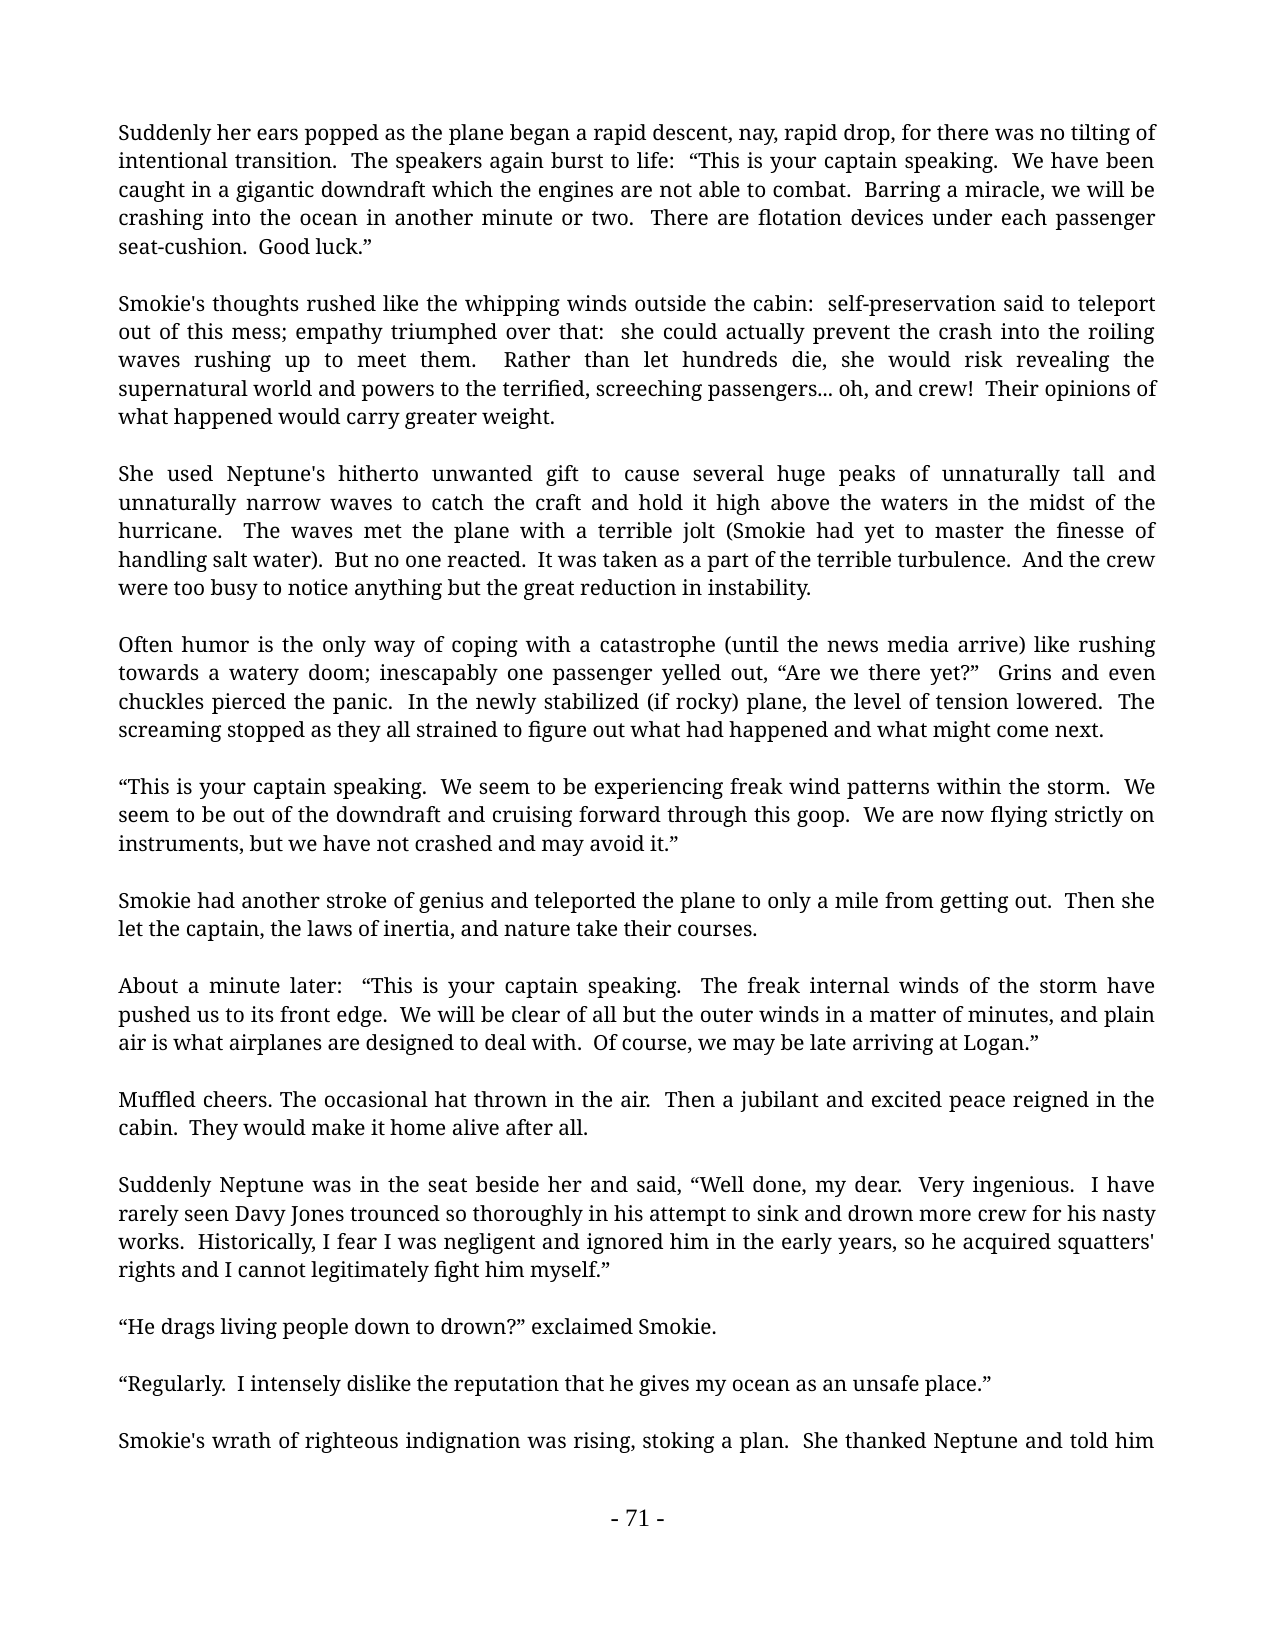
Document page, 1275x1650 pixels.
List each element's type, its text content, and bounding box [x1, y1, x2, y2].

text Smokie's wrath of righteous indignation was rising, stoking a plan. She thanked Neptune and told him [118, 1426, 1157, 1455]
text About a minute later: “This is your captain speaking. The freak internal winds of the storm have pushed us to its front edge. We will be clear of all but the outer winds in a matter of minutes, and plain air is what airplanes are designed to deal with. Of course, we may be late arriving at Logan.” [118, 971, 1157, 1057]
text She used Neptune's hitherto unwanted gift to cause several huge peaks of unnaturally tall and unnaturally narrow waves to catch the craft and hold it high above the waters in the midst of the hurricane. The waves met the plane with a terrible jolt (Smokie had yet to master the finesse of handling salt water). But no one reacted. It was taken as a part of the terrible turbulence. And the crew were too busy to notice anything but the great reduction in instability. [118, 459, 1157, 602]
text Often humor is the only way of coping with a catastrophe (until the news media arrive) like rushing towards a watery doom; inescapably one passenger yelled out, “Are we there yet?” Grins and even chuckles pierced the panic. In the newly stabilized (if rocky) plane, the level of tension lowered. The screaming stopped as they all strained to figure out what had happened and what might come next. [118, 630, 1157, 744]
text Muffled cheers. The occasional hat thrown in the air. Then a jubilant and excited peace reigned in the cabin. They would make it home alive after all. [118, 1085, 1157, 1142]
text Smokie's thoughts rushed like the whipping winds outside the cabin: self-preservation said to teleport out of this mess; empathy triumphed over that: she could actually prevent the crash into the roiling waves rushing up to meet them. Rather than let hundreds die, she would risk revealing the supernatural world and powers to the terrified, screeching passengers... oh, and crew! Their opinions of what happened would carry greater weight. [118, 289, 1157, 431]
text “This is your captain speaking. We seem to be experiencing freak wind patterns within the storm. We seem to be out of the downdraft and cruising forward through this goop. We are now flying strictly on instruments, but we have not crashed and may avoid it.” [118, 772, 1157, 857]
text Suddenly Neptune was in the seat beside her and said, “Well done, my dear. Very ingenious. I have rarely seen Davy Jones trounced so thoroughly in his attempt to sink and drown more crew for his nasty works. Historically, I fear I was negligent and ignored him in the early years, so he acquired squatters' rights and I cannot legitimately fight him myself.” [118, 1170, 1157, 1284]
text Smokie had another stroke of genius and teleported the plane to only a mile from getting out. Then she let the captain, the laws of inertia, and nature take their courses. [118, 886, 1157, 943]
text “Regularly. I intensely dislike the reputation that he gives my ocean as an unsafe place.” [118, 1369, 1157, 1398]
text Suddenly her ears popped as the plane began a rapid descent, nay, rapid drop, for there was no tilting of intentional transition. The speakers again burst to life: “This is your captain speaking. We have been caught in a gigantic downdraft which the engines are not able to combat. Barring a miracle, we will be crashing into the ocean in another minute or two. There are flotation devices under each passenger seat-cushion. Good luck.” [118, 118, 1157, 260]
text “He drags living people down to drown?” exclaimed Smokie. [118, 1312, 1157, 1341]
